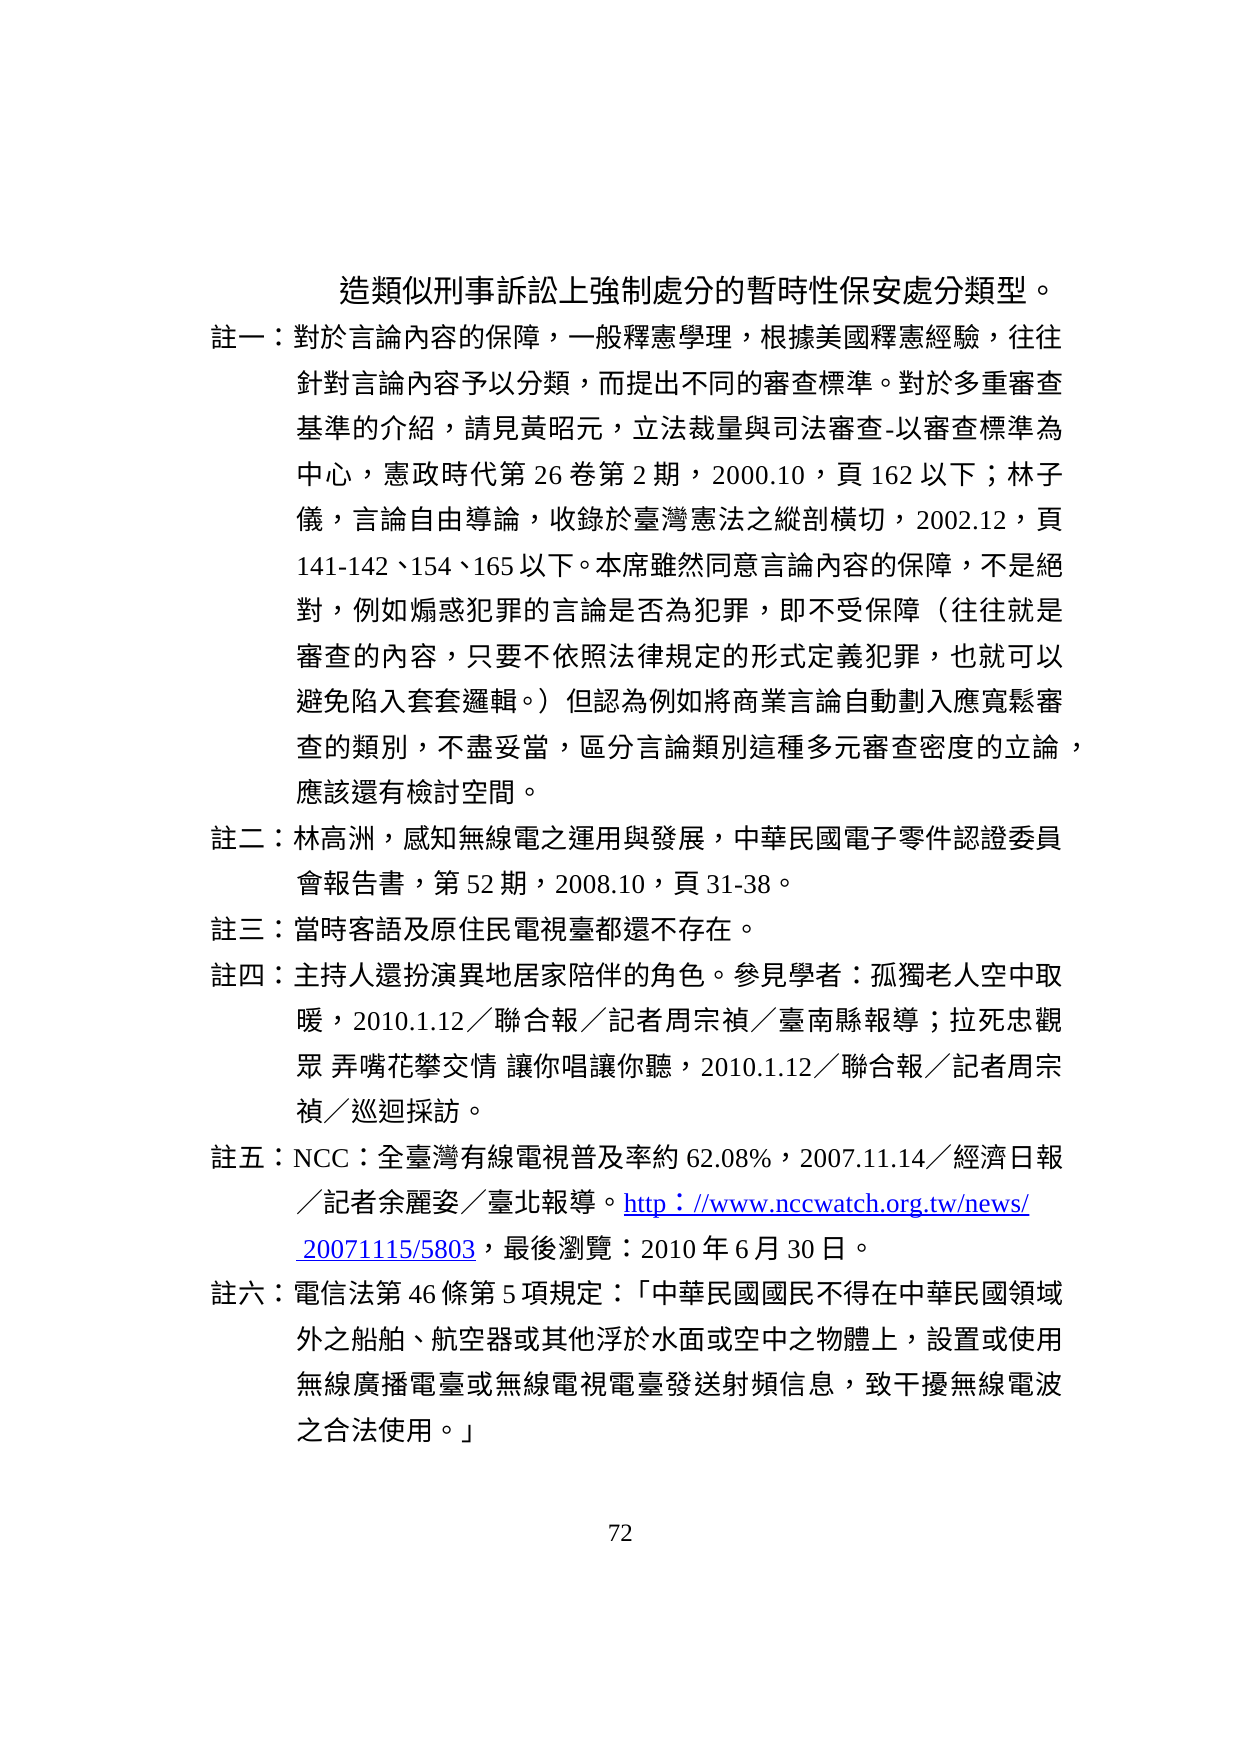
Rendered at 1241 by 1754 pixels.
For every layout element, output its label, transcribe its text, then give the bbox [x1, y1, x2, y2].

text 註二：林高洲，感知無線電之運用與發展，中華民國電子零件認證委員會報告書，第52期，2008.10，頁31-38。 [210, 812, 1063, 903]
text 註四：主持人還扮演異地居家陪伴的角色。參見學者：孤獨老人空中取暖，2010.1.12／聯合報／記者周宗禎／臺南縣報導；拉死忠觀眾 弄嘴花攀交情 讓你唱讓你聽，2010.1.12／聯合報／記者周宗禎／巡迴採訪。 [210, 949, 1063, 1131]
text 註三：當時客語及原住民電視臺都還不存在。 [210, 903, 1063, 949]
text 註六：電信法第46條第5項規定：「中華民國國民不得在中華民國領域外之船舶、航空器或其他浮於水面或空中之物體上，設置或使用無線廣播電臺或無線電視電臺發送射頻信息，致干擾無線電波之合法使用。」 [210, 1267, 1063, 1449]
text 註一：對於言論內容的保障，一般釋憲學理，根據美國釋憲經驗，往往針對言論內容予以分類，而提出不同的審查標準。對於多重審查基準的介紹，請見黃昭元，立法裁量與司法審查-以審查標準為中心，憲政時代第26卷第2期，2000.10，頁162以下；林子儀，言論自由導論，收錄於臺灣憲法之縱剖橫切，2002.12，頁141-142、154、165以下。本席雖然同意言論內容的保障，不是絕對，例如煽惑犯罪的言論是否為犯罪，即不受保障（往往就是審查的內容，只要不依照法律規定的形式定義犯罪，也就可以避免陷入套套邏輯。）但認為例如將商業言論自動劃入應寬鬆審查的類別，不盡妥當，區分言論類別這種多元審查密度的立論，應該還有檢討空間。 [210, 311, 1063, 812]
text 造類似刑事訴訟上強制處分的暫時性保安處分類型。 [339, 266, 1063, 311]
text 註五：NCC：全臺灣有線電視普及率約62.08%，2007.11.14／經濟日報／記者余麗姿／臺北報導。http：//www.nccwatch.org.tw/news/ 20071115/5803，最後瀏覽：2010年6月30日。 [210, 1131, 1063, 1267]
